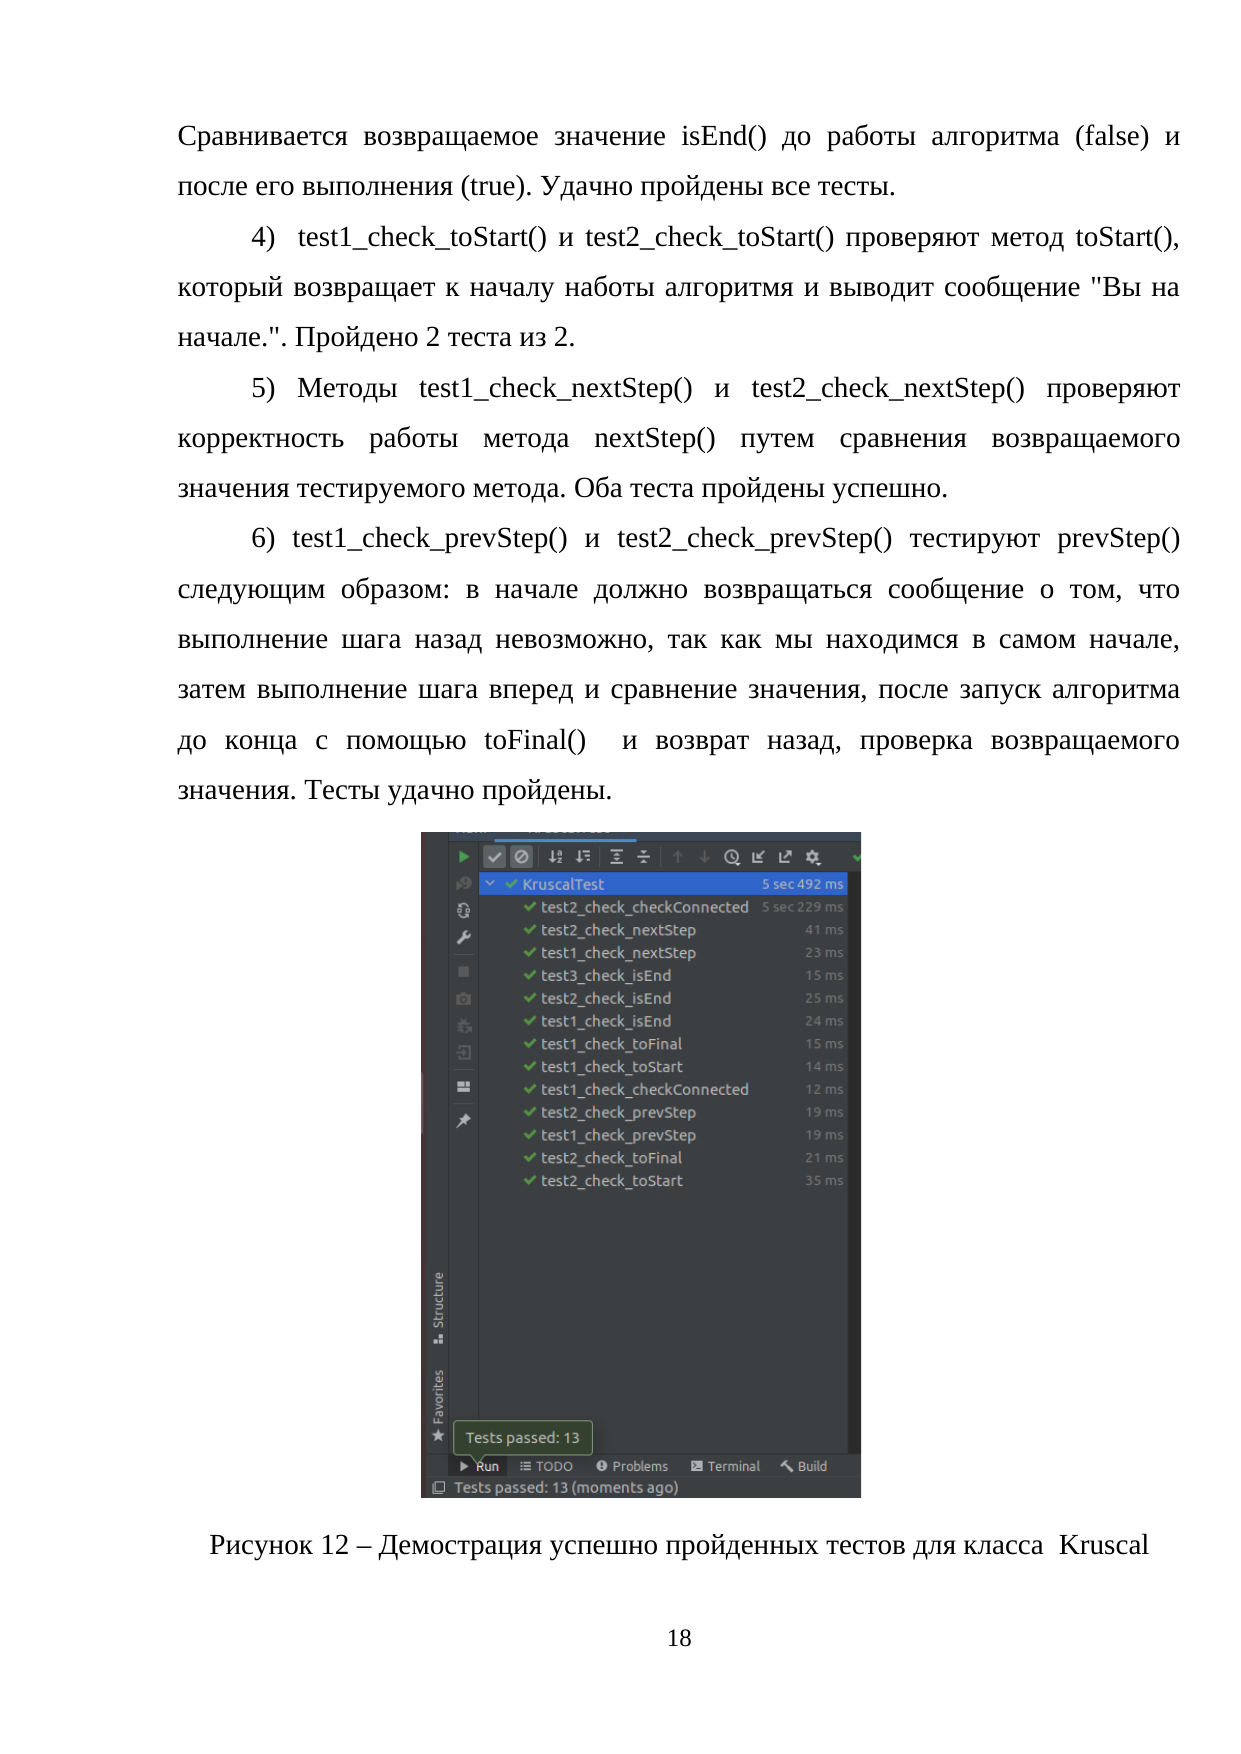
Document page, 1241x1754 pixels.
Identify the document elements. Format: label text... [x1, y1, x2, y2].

text 6) test1_check_prevStep() и test2_check_prevStep() тестируют prevStep() следующим образом: в начале должно возвращаться сообщение о том, что выполнение шага назад невозможно, так как мы находимся в самом начале, затем выполнение шага вперед и сравнение значения, после запуск алгоритма до конца с помощью toFinal() и возврат назад, проверка возвращаемого значения. Тесты удачно пройдены. [177, 521, 1181, 806]
picture [421, 832, 449, 1498]
text Рисунок 12 – Демострация успешно пройденных тестов для класса Kruscal [177, 1527, 1181, 1560]
text 4) test1_check_toStart() и test2_check_toStart() проверяют метод toStart(), который возвращает к началу наботы алгоритмя и выводит сообщение "Вы на начале.". Пройдено 2 теста из 2. [177, 219, 1181, 353]
text Сравнивается возвращаемое значение isEnd() до работы алгоритма (false) и после его выполнения (true). Удачно пройдены все тесты. [177, 118, 1181, 202]
text 5) Методы test1_check_nextStep() и test2_check_nextStep() проверяют корректность работы метода nextStep() путем сравнения возвращаемого значения тестируемого метода. Оба теста пройдены успешно. [177, 370, 1181, 504]
